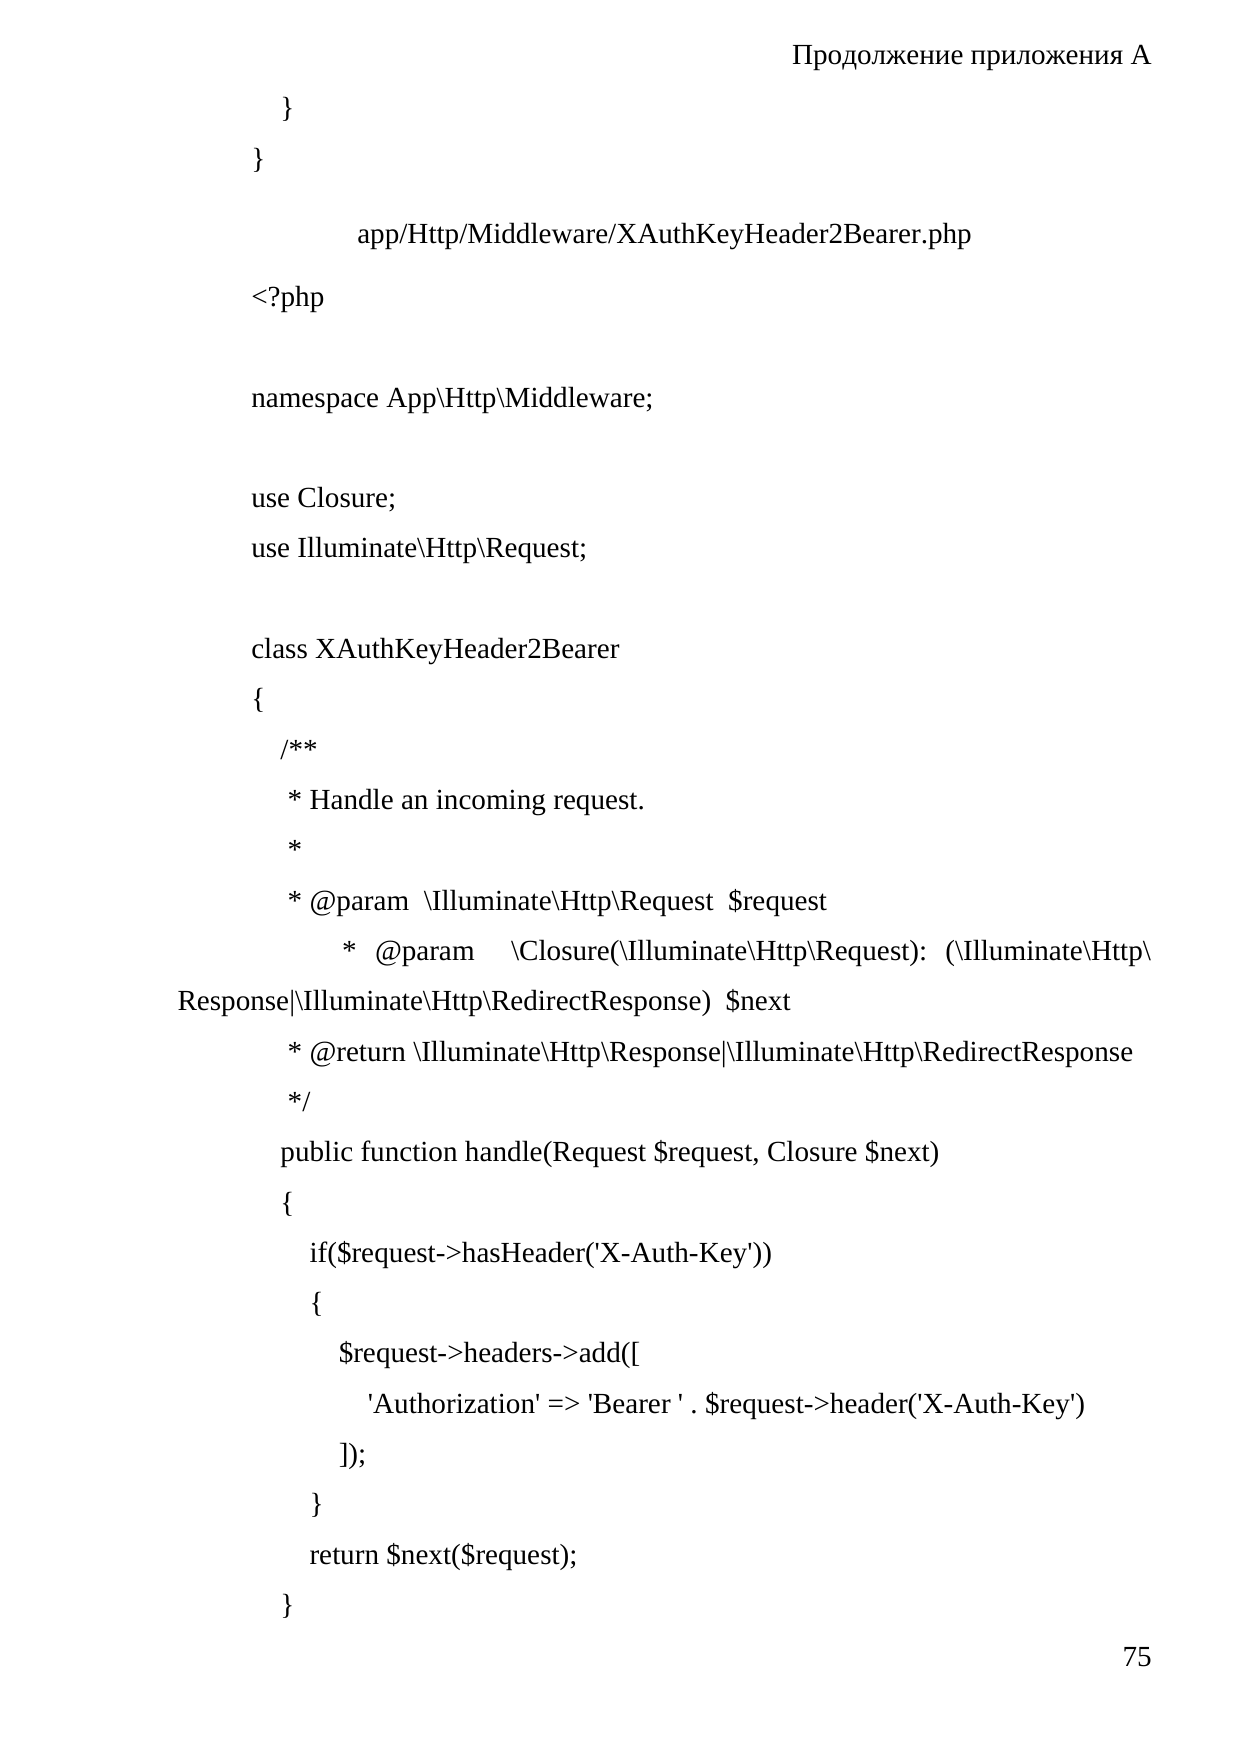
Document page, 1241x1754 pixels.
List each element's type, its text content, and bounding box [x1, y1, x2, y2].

text if($request->hasHeader('X-Auth-Key')) [177, 1235, 1152, 1268]
text } [177, 141, 1152, 174]
text * @param \Illuminate\Http\Request $request [177, 883, 1152, 916]
text /** [177, 732, 1152, 765]
text } [177, 1487, 1152, 1520]
text } [177, 1587, 1152, 1621]
text * @param \Closure(\Illuminate\Http\Request): (\Illuminate\Http\Response|\Illuminate\Http\RedirectResponse) $next [177, 933, 1152, 1017]
text $request->headers->add([ [177, 1336, 1152, 1369]
text */ [177, 1084, 1152, 1118]
text } [177, 91, 1152, 124]
text ]); [177, 1436, 1152, 1470]
text 'Authorization' => 'Bearer ' . $request->header('X-Auth-Key') [177, 1386, 1152, 1419]
text { [177, 1185, 1152, 1218]
text { [177, 1285, 1152, 1319]
text * @return \Illuminate\Http\Response|\Illuminate\Http\RedirectResponse [177, 1034, 1152, 1067]
text use Closure; [177, 480, 1152, 514]
text class XAuthKeyHeader2Bearer [177, 631, 1152, 665]
text namespace App\Http\Middleware; [177, 380, 1152, 413]
text use Illuminate\Http\Request; [177, 531, 1152, 564]
text * [177, 832, 1152, 866]
text * Handle an incoming request. [177, 782, 1152, 816]
subtitle app/Http/Middleware/XAuthKeyHeader2Bearer.php [177, 216, 1152, 250]
text public function handle(Request $request, Closure $next) [177, 1134, 1152, 1168]
text <?php [177, 279, 1152, 313]
text return $next($request); [177, 1537, 1152, 1570]
text { [177, 682, 1152, 715]
